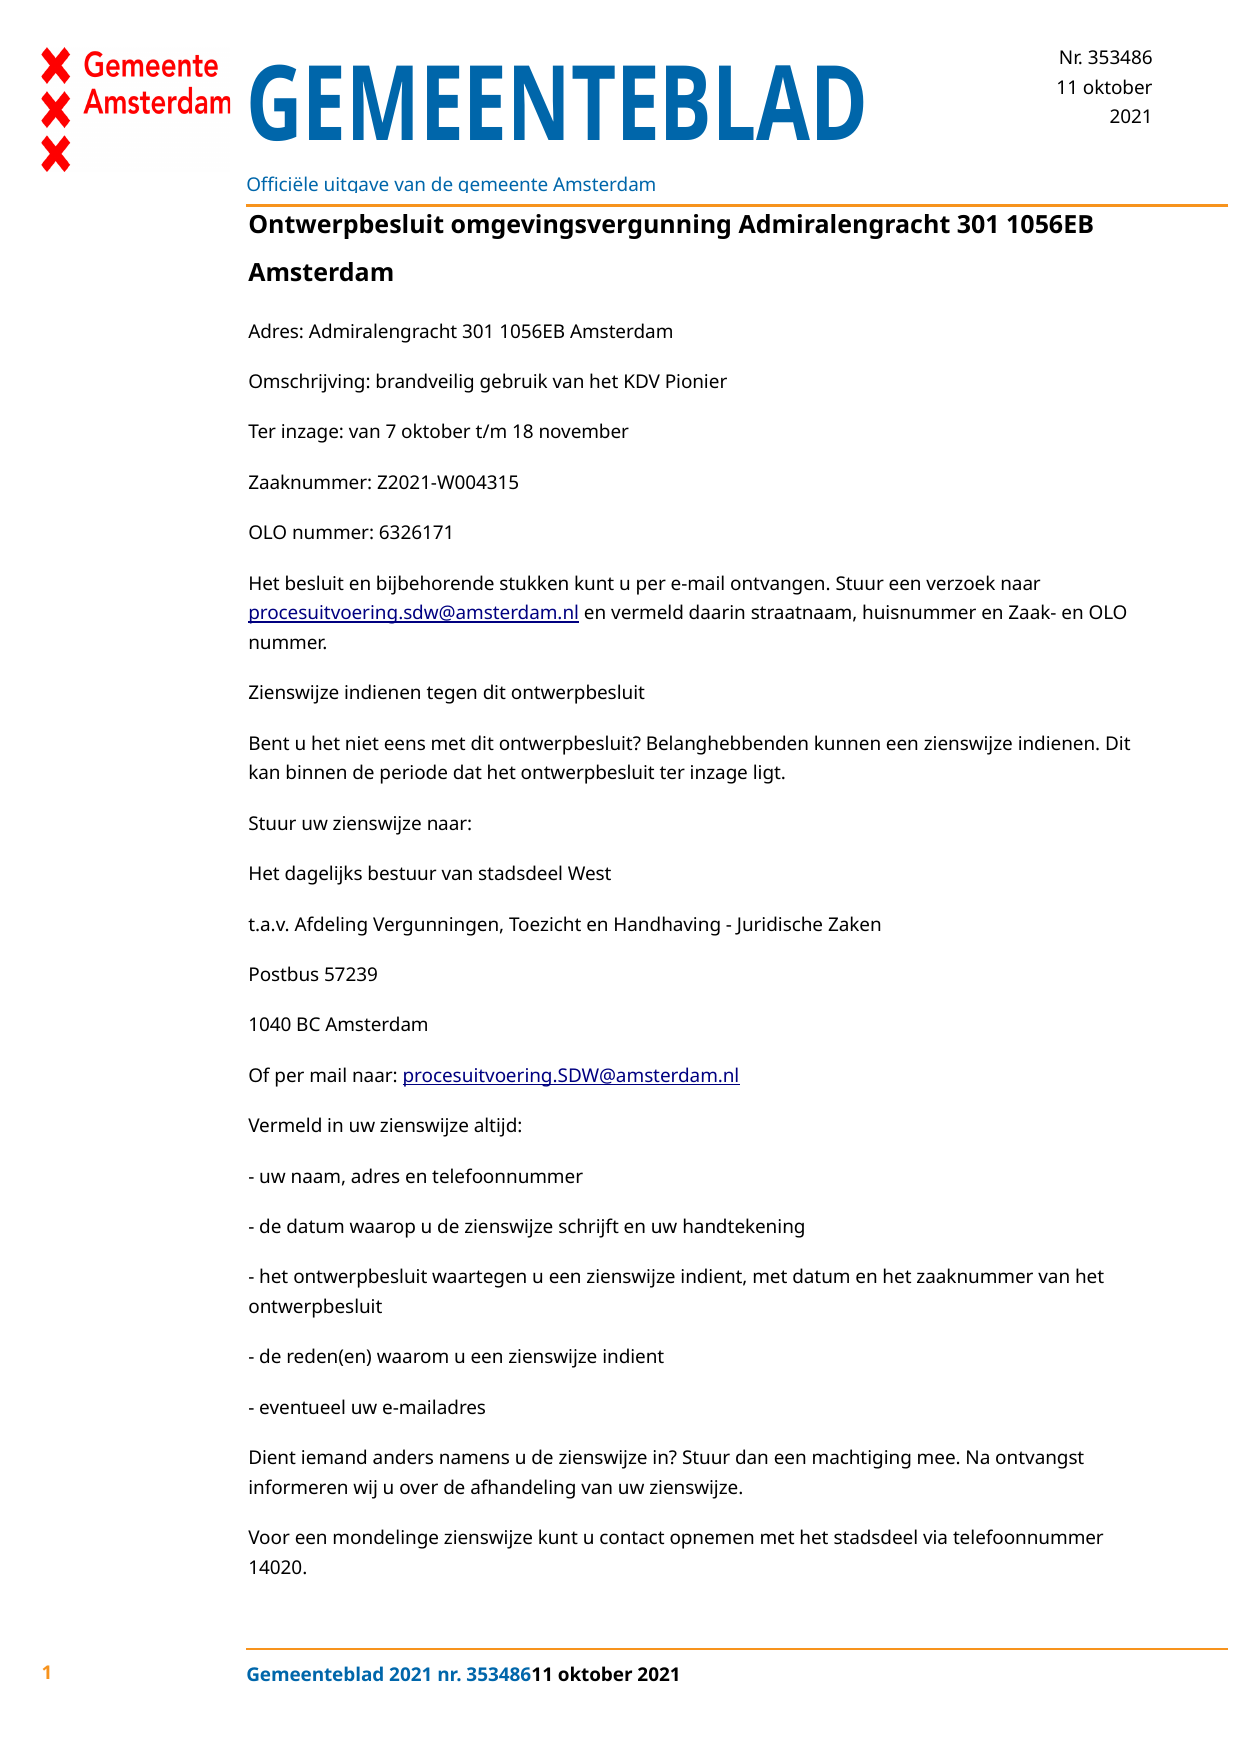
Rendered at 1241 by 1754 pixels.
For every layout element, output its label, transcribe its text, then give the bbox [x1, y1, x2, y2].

text Omschrijving: brandveilig gebruik van het KDV Pionier [248, 368, 1152, 394]
text Bent u het niet eens met dit ontwerpbesluit? Belanghebbenden kunnen een zienswijze indienen. Dit kan binnen de periode dat het ontwerpbesluit ter inzage ligt. [248, 730, 1152, 785]
text Het dagelijks bestuur van stadsdeel West [248, 860, 1152, 886]
text - eventueel uw e-mailadres [248, 1394, 1152, 1420]
text Of per mail naar: procesuitvoering.SDW@amsterdam.nl [248, 1062, 1152, 1088]
picture [41, 47, 231, 172]
text Ter inzage: van 7 oktober t/m 18 november [248, 419, 1152, 444]
text - het ontwerpbesluit waartegen u een zienswijze indient, met datum en het zaaknummer van het ontwerpbesluit [248, 1264, 1152, 1319]
text t.a.v. Afdeling Vergunningen, Toezicht en Handhaving - Juridische Zaken [248, 911, 1152, 937]
text Dient iemand anders namens u de zienswijze in? Stuur dan een machtiging mee. Na ontvangst informeren wij u over de afhandeling van uw zienswijze. [248, 1444, 1152, 1500]
text 1040 BC Amsterdam [248, 1012, 1152, 1037]
text OLO nummer: 6326171 [248, 519, 1152, 545]
text Zaaknummer: Z2021-W004315 [248, 469, 1152, 495]
text Het besluit en bijbehorende stukken kunt u per e-mail ontvangen. Stuur een verzoek naar procesuitvoering.sdw@amsterdam.nl en vermeld daarin straatnaam, huisnummer en Zaak- en OLO nummer. [248, 570, 1152, 655]
text Zienswijze indienen tegen dit ontwerpbesluit [248, 679, 1152, 705]
text - uw naam, adres en telefoonnummer [248, 1163, 1152, 1189]
text Adres: Admiralengracht 301 1056EB Amsterdam [248, 318, 1152, 344]
text Vermeld in uw zienswijze altijd: [248, 1112, 1152, 1138]
text Ontwerpbesluit omgevingsvergunning Admiralengracht 301 1056EB Amsterdam [248, 207, 1152, 288]
text - de reden(en) waarom u een zienswijze indient [248, 1344, 1152, 1369]
text Voor een mondelinge zienswijze kunt u contact opnemen met het stadsdeel via telefoonnummer 14020. [248, 1524, 1152, 1580]
text Postbus 57239 [248, 961, 1152, 987]
text - de datum waarop u de zienswijze schrijft en uw handtekening [248, 1213, 1152, 1239]
text Stuur uw zienswijze naar: [248, 810, 1152, 836]
